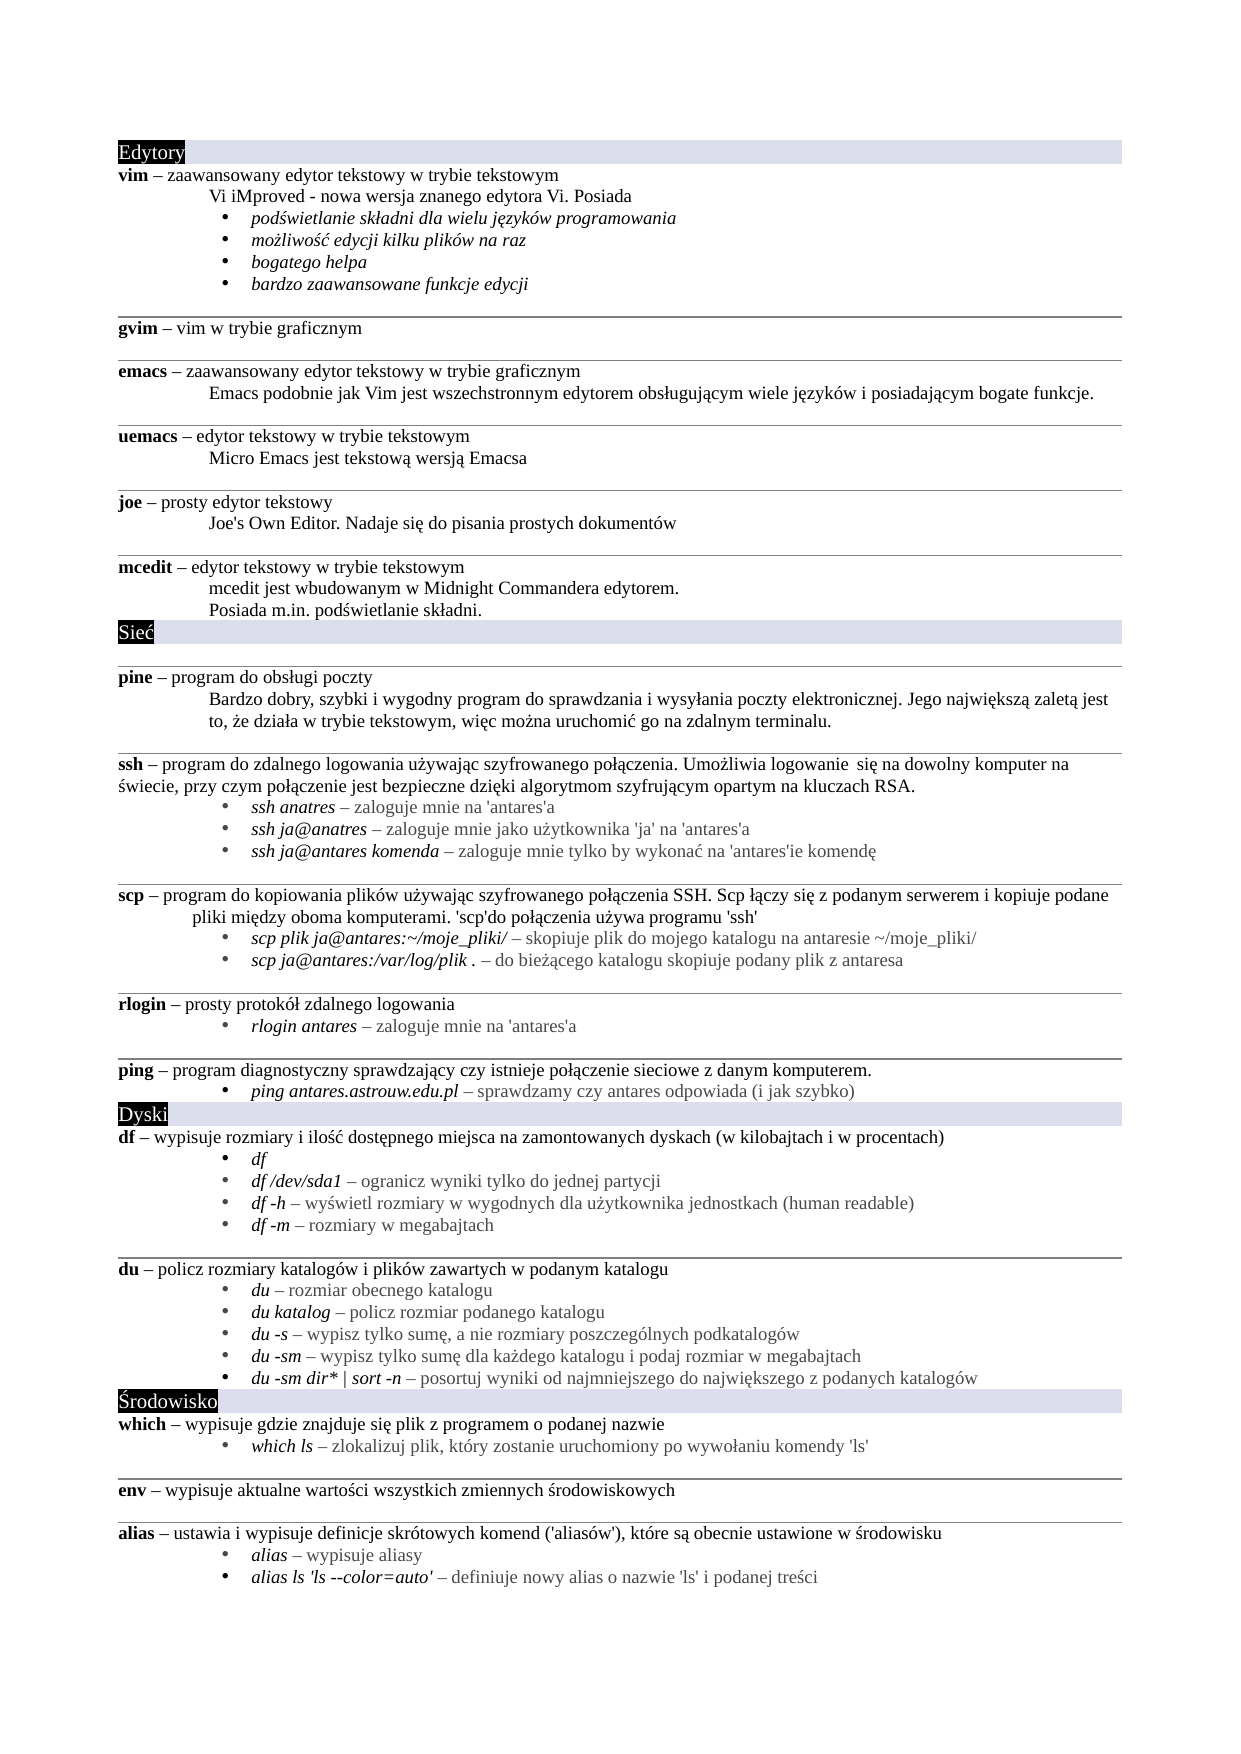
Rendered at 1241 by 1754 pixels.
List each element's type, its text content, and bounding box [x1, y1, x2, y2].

list bardzo zaawansowane funkcje edycji [222, 273, 1122, 295]
list ssh anatres – zaloguje mnie na 'antares'a [222, 796, 1122, 818]
list Joe's Own Editor. Nadaje się do pisania prostych dokumentów [208, 512, 1122, 534]
subtitle uemacs – edytor tekstowy w trybie tekstowym [118, 426, 1122, 447]
list du – rozmiar obecnego katalogu [222, 1279, 1122, 1301]
list Micro Emacs jest tekstową wersją Emacsa [208, 447, 1122, 468]
list du -s – wypisz tylko sumę, a nie rozmiary poszczególnych podkatalogów [222, 1323, 1122, 1345]
list scp plik ja@antares:~/moje_pliki/ – skopiuje plik do mojego katalogu na antaresie ~/moje_pliki/ [222, 927, 1122, 949]
subtitle vim – zaawansowany edytor tekstowy w trybie tekstowym [118, 164, 1122, 185]
list bogatego helpa [222, 251, 1122, 273]
list ssh ja@antares komenda – zaloguje mnie tylko by wykonać na 'antares'ie komendę [222, 840, 1122, 862]
list scp ja@antares:/var/log/plik . – do bieżącego katalogu skopiuje podany plik z antaresa [222, 949, 1122, 971]
subtitle Dyski [118, 1102, 1122, 1126]
list du -sm – wypisz tylko sumę dla każdego katalogu i podaj rozmiar w megabajtach [222, 1345, 1122, 1367]
subtitle env – wypisuje aktualne wartości wszystkich zmiennych środowiskowych [118, 1480, 1122, 1500]
list Posiada m.in. podświetlanie składni. [208, 599, 1122, 620]
list df /dev/sda1 – ogranicz wyniki tylko do jednej partycji [222, 1170, 1122, 1192]
list Vi iMproved - nowa wersja znanego edytora Vi. Posiada [208, 185, 1122, 207]
subtitle pine – program do obsługi poczty [118, 667, 1122, 688]
list rlogin antares – zaloguje mnie na 'antares'a [222, 1015, 1122, 1037]
list Bardzo dobry, szybki i wygodny program do sprawdzania i wysyłania poczty elektronicznej. Jego największą zaletą jest to, że działa w trybie tekstowym, więc można uruchomić go na zdalnym terminalu. [208, 688, 1122, 731]
subtitle joe – prosty edytor tekstowy [118, 491, 1122, 512]
list ping antares.astrouw.edu.pl – sprawdzamy czy antares odpowiada (i jak szybko) [222, 1080, 1122, 1102]
subtitle ssh – program do zdalnego logowania używając szyfrowanego połączenia. Umożliwia logowanie się na dowolny komputer na świecie, przy czym połączenie jest bezpieczne dzięki algorytmom szyfrującym opartym na kluczach RSA. [118, 754, 1122, 796]
list df -m – rozmiary w megabajtach [222, 1214, 1122, 1236]
subtitle emacs – zaawansowany edytor tekstowy w trybie graficznym [118, 361, 1122, 382]
subtitle Edytory [118, 140, 1122, 164]
subtitle alias – ustawia i wypisuje definicje skrótowych komend ('aliasów'), które są obecnie ustawione w środowisku [118, 1523, 1122, 1544]
list podświetlanie składni dla wielu języków programowania [222, 207, 1122, 229]
list mcedit jest wbudowanym w Midnight Commandera edytorem. [208, 577, 1122, 599]
list ssh ja@anatres – zaloguje mnie jako użytkownika 'ja' na 'antares'a [222, 818, 1122, 840]
subtitle Sieć [118, 620, 1122, 644]
subtitle scp – program do kopiowania plików używając szyfrowanego połączenia SSH. Scp łączy się z podanym serwerem i kopiuje podane pliki między oboma komputerami. 'scp'do połączenia używa programu 'ssh' [118, 885, 1122, 927]
subtitle gvim – vim w trybie graficznym [118, 318, 1122, 338]
list Emacs podobnie jak Vim jest wszechstronnym edytorem obsługującym wiele języków i posiadającym bogate funkcje. [208, 382, 1122, 403]
subtitle df – wypisuje rozmiary i ilość dostępnego miejsca na zamontowanych dyskach (w kilobajtach i w procentach) [118, 1126, 1122, 1148]
list which ls – zlokalizuj plik, który zostanie uruchomiony po wywołaniu komendy 'ls' [222, 1435, 1122, 1457]
list du -sm dir* | sort -n – posortuj wyniki od najmniejszego do największego z podanych katalogów [222, 1367, 1122, 1389]
list alias – wypisuje aliasy [222, 1544, 1122, 1566]
list df -h – wyświetl rozmiary w wygodnych dla użytkownika jednostkach (human readable) [222, 1192, 1122, 1214]
subtitle mcedit – edytor tekstowy w trybie tekstowym [118, 556, 1122, 577]
list możliwość edycji kilku plików na raz [222, 229, 1122, 251]
subtitle rlogin – prosty protokół zdalnego logowania [118, 994, 1122, 1015]
subtitle du – policz rozmiary katalogów i plików zawartych w podanym katalogu [118, 1259, 1122, 1279]
list alias ls 'ls --color=auto' – definiuje nowy alias o nazwie 'ls' i podanej treści [222, 1566, 1122, 1588]
subtitle Środowisko [118, 1389, 1122, 1413]
subtitle ping – program diagnostyczny sprawdzający czy istnieje połączenie sieciowe z danym komputerem. [118, 1060, 1122, 1080]
list df [222, 1148, 1122, 1170]
subtitle which – wypisuje gdzie znajduje się plik z programem o podanej nazwie [118, 1413, 1122, 1435]
list du katalog – policz rozmiar podanego katalogu [222, 1301, 1122, 1323]
